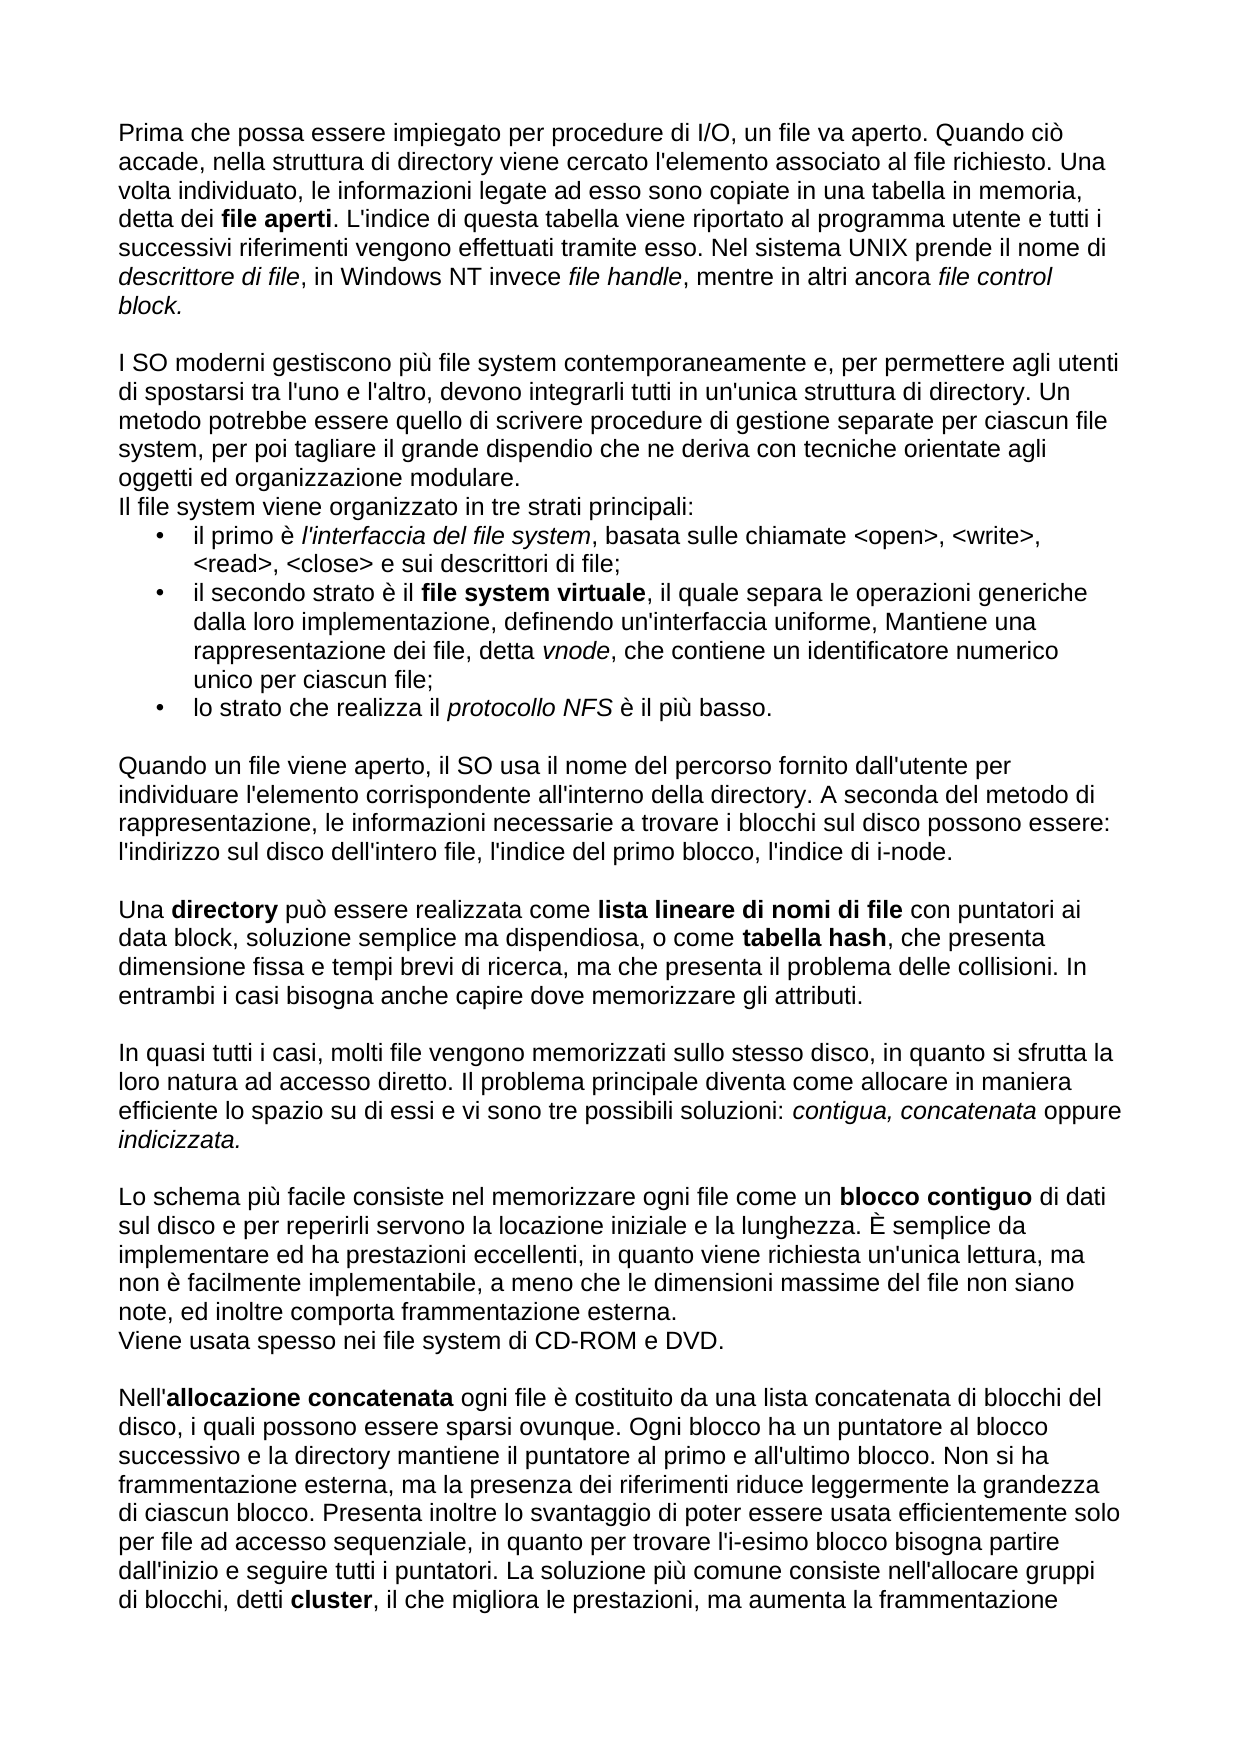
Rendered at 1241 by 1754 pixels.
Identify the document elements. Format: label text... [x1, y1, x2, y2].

list il secondo strato è il file system virtuale, il quale separa le operazioni generiche dalla loro implementazione, definendo un'interfaccia uniforme, Mantiene una rappresentazione dei file, detta vnode, che contiene un identificatore numerico unico per ciascun file; [156, 578, 1122, 693]
text Una directory può essere realizzata come lista lineare di nomi di file con puntatori ai data block, soluzione semplice ma dispendiosa, o come tabella hash, che presenta dimensione fissa e tempi brevi di ricerca, ma che presenta il problema delle collisioni. In entrambi i casi bisogna anche capire dove memorizzare gli attributi. [118, 895, 1122, 1010]
text Quando un file viene aperto, il SO usa il nome del percorso fornito dall'utente per individuare l'elemento corrispondente all'interno della directory. A seconda del metodo di rappresentazione, le informazioni necessarie a trovare i blocchi sul disco possono essere: l'indirizzo sul disco dell'intero file, l'indice del primo blocco, l'indice di i-node. [118, 751, 1122, 866]
text I SO moderni gestiscono più file system contemporaneamente e, per permettere agli utenti di spostarsi tra l'uno e l'altro, devono integrarli tutti in un'unica struttura di directory. Un metodo potrebbe essere quello di scrivere procedure di gestione separate per ciascun file system, per poi tagliare il grande dispendio che ne deriva con tecniche orientate agli oggetti ed organizzazione modulare. [118, 348, 1122, 492]
list lo strato che realizza il protocollo NFS è il più basso. [156, 693, 1122, 722]
text Prima che possa essere impiegato per procedure di I/O, un file va aperto. Quando ciò accade, nella struttura di directory viene cercato l'elemento associato al file richiesto. Una volta individuato, le informazioni legate ad esso sono copiate in una tabella in memoria, detta dei file aperti. L'indice di questa tabella viene riportato al programma utente e tutti i successivi riferimenti vengono effettuati tramite esso. Nel sistema UNIX prende il nome di descrittore di file, in Windows NT invece file handle, mentre in altri ancora file control block. [118, 118, 1122, 319]
list il primo è l'interfaccia del file system, basata sulle chiamate <open>, <write>, <read>, <close> e sui descrittori di file; [156, 521, 1122, 578]
text Il file system viene organizzato in tre strati principali: [118, 492, 1122, 521]
text Nell'allocazione concatenata ogni file è costituito da una lista concatenata di blocchi del disco, i quali possono essere sparsi ovunque. Ogni blocco ha un puntatore al blocco successivo e la directory mantiene il puntatore al primo e all'ultimo blocco. Non si ha frammentazione esterna, ma la presenza dei riferimenti riduce leggermente la grandezza di ciascun blocco. Presenta inoltre lo svantaggio di poter essere usata efficientemente solo per file ad accesso sequenziale, in quanto per trovare l'i-esimo blocco bisogna partire dall'inizio e seguire tutti i puntatori. La soluzione più comune consiste nell'allocare gruppi di blocchi, detti cluster, il che migliora le prestazioni, ma aumenta la frammentazione [118, 1383, 1122, 1613]
text Lo schema più facile consiste nel memorizzare ogni file come un blocco contiguo di dati sul disco e per reperirli servono la locazione iniziale e la lunghezza. È semplice da implementare ed ha prestazioni eccellenti, in quanto viene richiesta un'unica lettura, ma non è facilmente implementabile, a meno che le dimensioni massime del file non siano note, ed inoltre comporta frammentazione esterna. [118, 1182, 1122, 1326]
text Viene usata spesso nei file system di CD-ROM e DVD. [118, 1326, 1122, 1355]
text In quasi tutti i casi, molti file vengono memorizzati sullo stesso disco, in quanto si sfrutta la loro natura ad accesso diretto. Il problema principale diventa come allocare in maniera efficiente lo spazio su di essi e vi sono tre possibili soluzioni: contigua, concatenata oppure indicizzata. [118, 1038, 1122, 1153]
